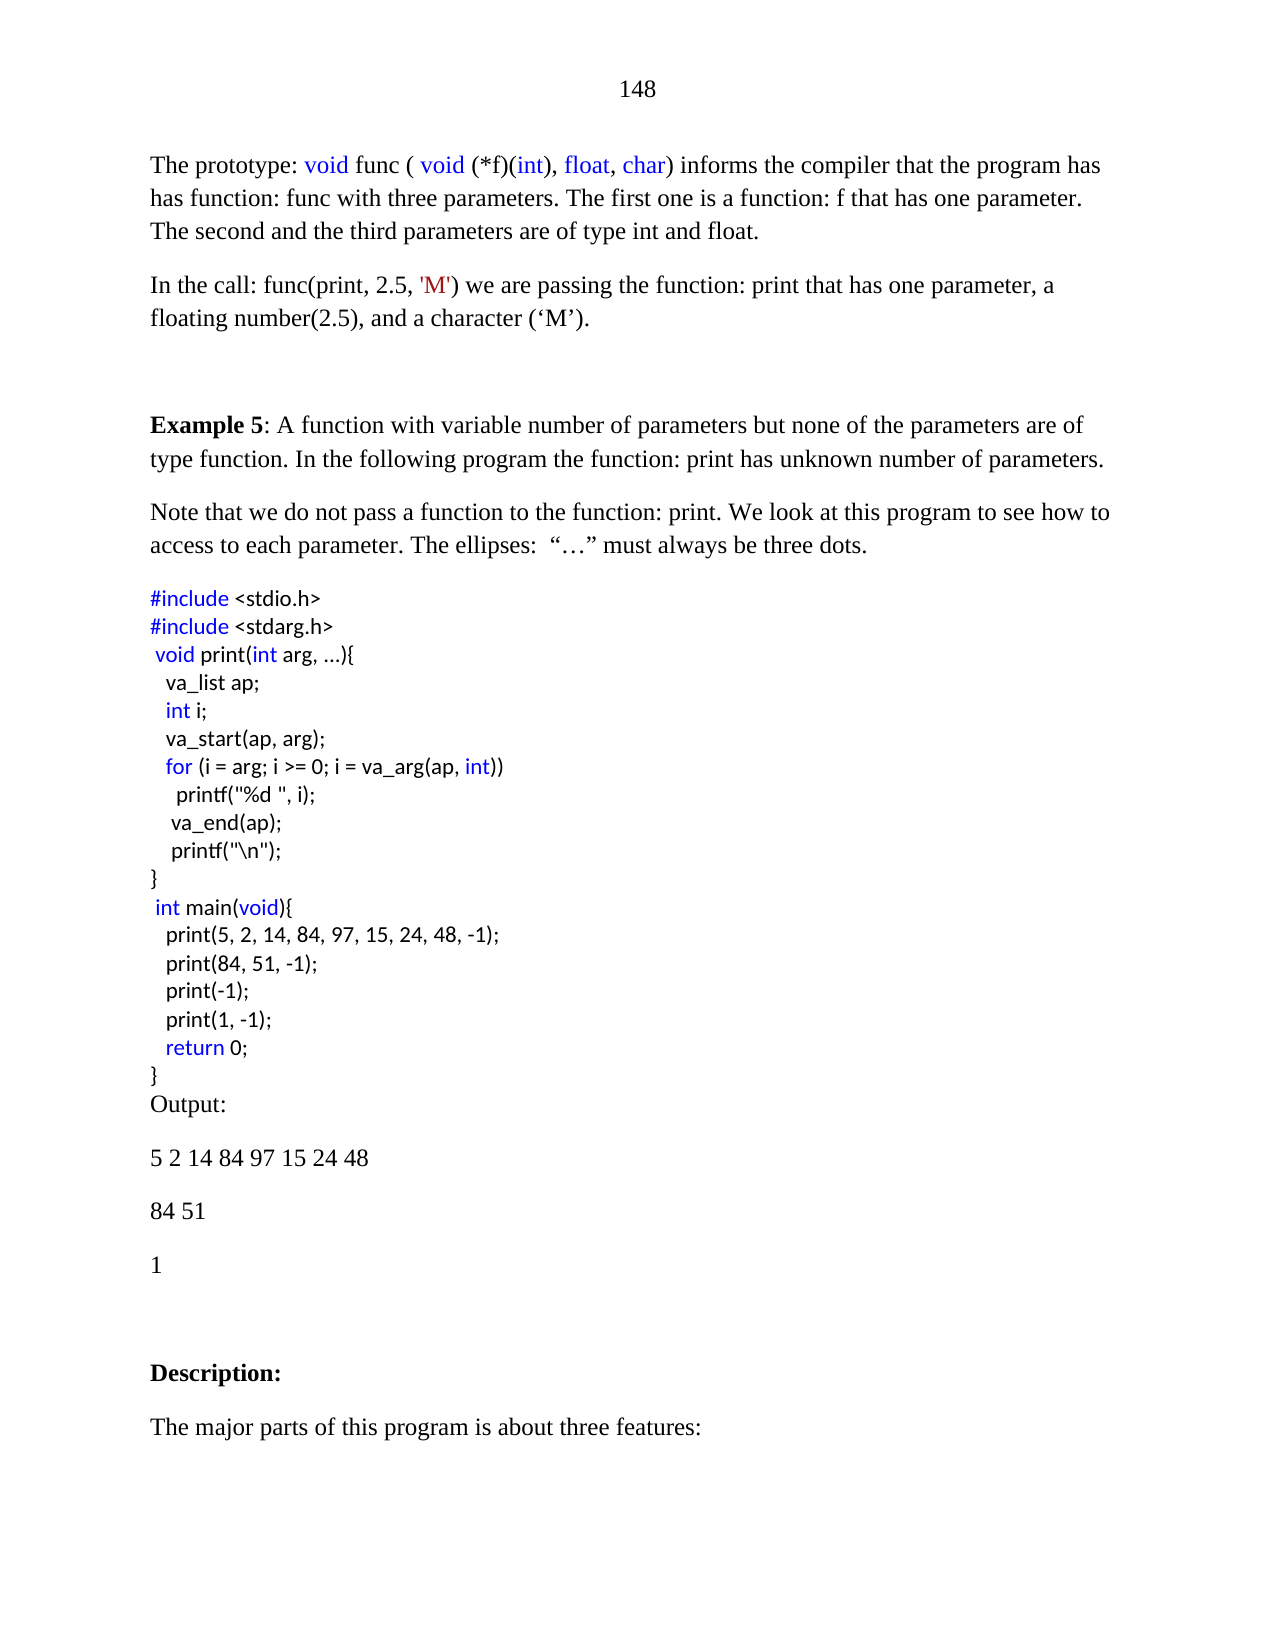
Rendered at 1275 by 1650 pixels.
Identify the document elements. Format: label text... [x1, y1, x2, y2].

text Note that we do not pass a function to the function: print. We look at this program to see how to access to each parameter. The ellipses: “…” must always be three dots. [150, 497, 1125, 559]
text int main(void){ [150, 893, 1125, 921]
text print(5, 2, 14, 84, 97, 15, 24, 48, -1); [150, 921, 1125, 949]
text #include <stdio.h> [150, 584, 1125, 612]
text In the call: func(print, 2.5, 'M') we are passing the function: print that has one parameter, a floating number(2.5), and a character (‘M’). [150, 270, 1125, 332]
text Example 5: A function with variable number of parameters but none of the parameters are of type function. In the following program the function: print has unknown number of parameters. [150, 411, 1125, 472]
text The prototype: void func ( void (*f)(int), float, char) informs the compiler that the program has has function: func with three parameters. The first one is a function: f that has one parameter. The second and the third parameters are of type int and float. [150, 150, 1125, 245]
text return 0; [150, 1033, 1125, 1061]
text 84 51 [150, 1196, 1125, 1225]
text print(-1); [150, 977, 1125, 1005]
text #include <stdarg.h> [150, 612, 1125, 640]
text int i; [150, 696, 1125, 724]
text va_list ap; [150, 668, 1125, 696]
text } [150, 1061, 1125, 1089]
text void print(int arg, ...){ [150, 640, 1125, 668]
text 1 [150, 1250, 1125, 1279]
text for (i = arg; i >= 0; i = va_arg(ap, int)) [150, 752, 1125, 781]
text va_end(ap); [150, 808, 1125, 837]
text Output: [150, 1089, 1125, 1117]
text print(84, 51, -1); [150, 949, 1125, 977]
text print(1, -1); [150, 1005, 1125, 1033]
text The major parts of this program is about three features: [150, 1412, 1125, 1441]
text printf("\n"); [150, 837, 1125, 864]
text 5 2 14 84 97 15 24 48 [150, 1143, 1125, 1171]
text printf("%d ", i); [150, 781, 1125, 808]
text Description: [150, 1358, 1125, 1387]
text va_start(ap, arg); [150, 724, 1125, 752]
text } [150, 864, 1125, 893]
